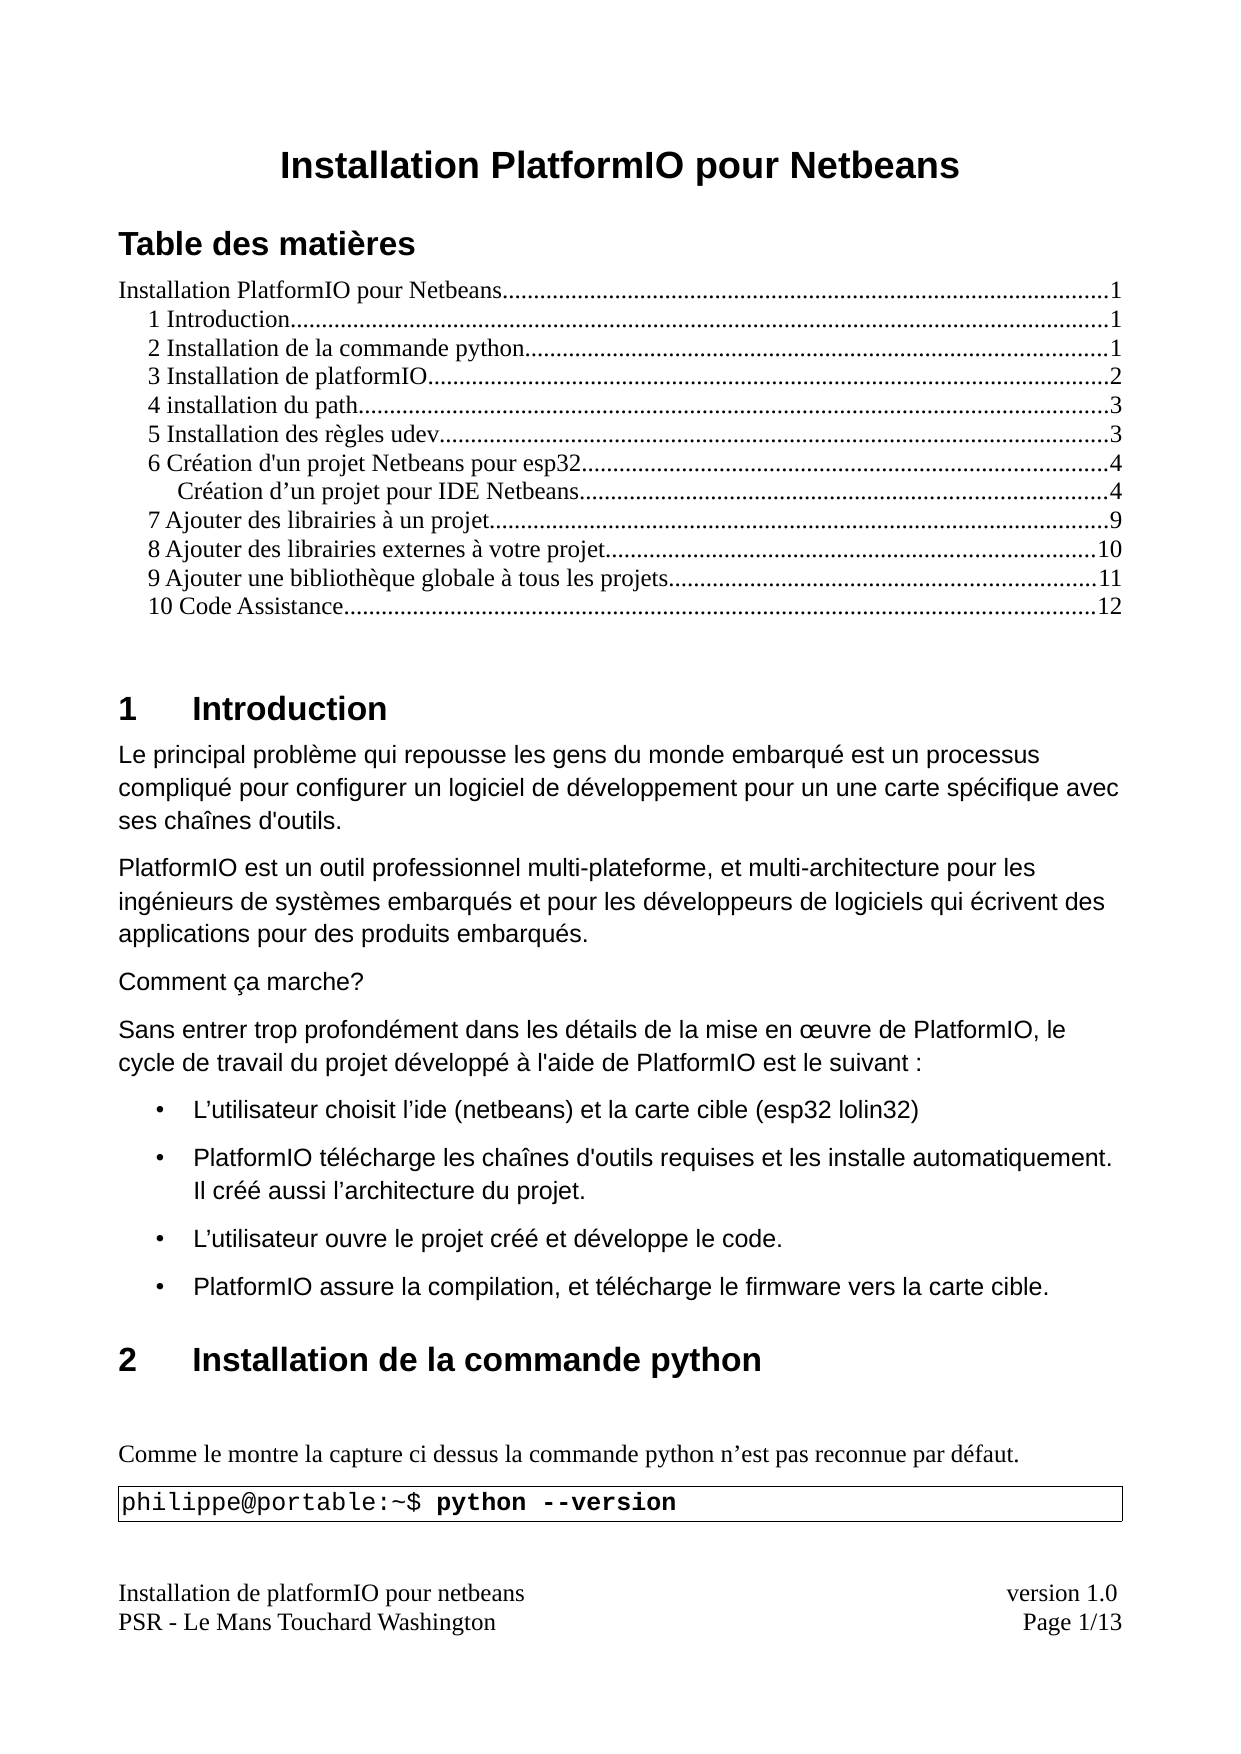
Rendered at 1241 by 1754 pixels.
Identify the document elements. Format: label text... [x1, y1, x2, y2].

text 9 Ajouter une bibliothèque globale à tous les projets 11 [148, 563, 1122, 591]
text 1 Introduction 1 [148, 304, 1122, 333]
text 7 Ajouter des librairies à un projet 9 [148, 505, 1122, 534]
text 2 Installation de la commande python 1 [148, 333, 1122, 361]
text Comment ça marche? [118, 967, 1122, 996]
text 3 Installation de platformIO 2 [148, 361, 1122, 390]
subtitle Table des matières [118, 224, 1122, 263]
text Sans entrer trop profondément dans les détails de la mise en œuvre de PlatformIO, le cycle de travail du projet développé à l'aide de PlatformIO est le suivant : [118, 1015, 1122, 1076]
text PlatformIO est un outil professionnel multi-plateforme, et multi-architecture pour les ingénieurs de systèmes embarqués et pour les développeurs de logiciels qui écrivent des applications pour des produits embarqués. [118, 853, 1122, 948]
text 10 Code Assistance 12 [148, 591, 1122, 620]
list L’utilisateur choisit l’ide (netbeans) et la carte cible (esp32 lolin32) [156, 1095, 1122, 1124]
text 4 installation du path 3 [148, 390, 1122, 419]
list PlatformIO télécharge les chaînes d'outils requises et les installe automatiquement. Il créé aussi l’architecture du projet. [156, 1143, 1122, 1205]
text 6 Création d'un projet Netbeans pour esp32 4 [148, 448, 1122, 476]
subtitle Installation de la commande python [118, 1340, 1122, 1379]
text 5 Installation des règles udev 3 [148, 419, 1122, 448]
subtitle Introduction [118, 689, 1122, 727]
list L’utilisateur ouvre le projet créé et développe le code. [156, 1224, 1122, 1253]
text Comme le montre la capture ci dessus la commande python n’est pas reconnue par défaut. [118, 1439, 1122, 1467]
text Création d’un projet pour IDE Netbeans 4 [177, 476, 1122, 505]
text 8 Ajouter des librairies externes à votre projet 10 [148, 534, 1122, 563]
text Le principal problème qui repousse les gens du monde embarqué est un processus compliqué pour configurer un logiciel de développement pour un une carte spécifique avec ses chaînes d'outils. [118, 740, 1122, 834]
list PlatformIO assure la compilation, et télécharge le firmware vers la carte cible. [156, 1271, 1122, 1300]
text Installation PlatformIO pour Netbeans 1 [118, 275, 1122, 304]
text philippe@portable:~$ python --version [119, 1487, 1122, 1521]
subtitle Installation PlatformIO pour Netbeans [118, 143, 1122, 187]
